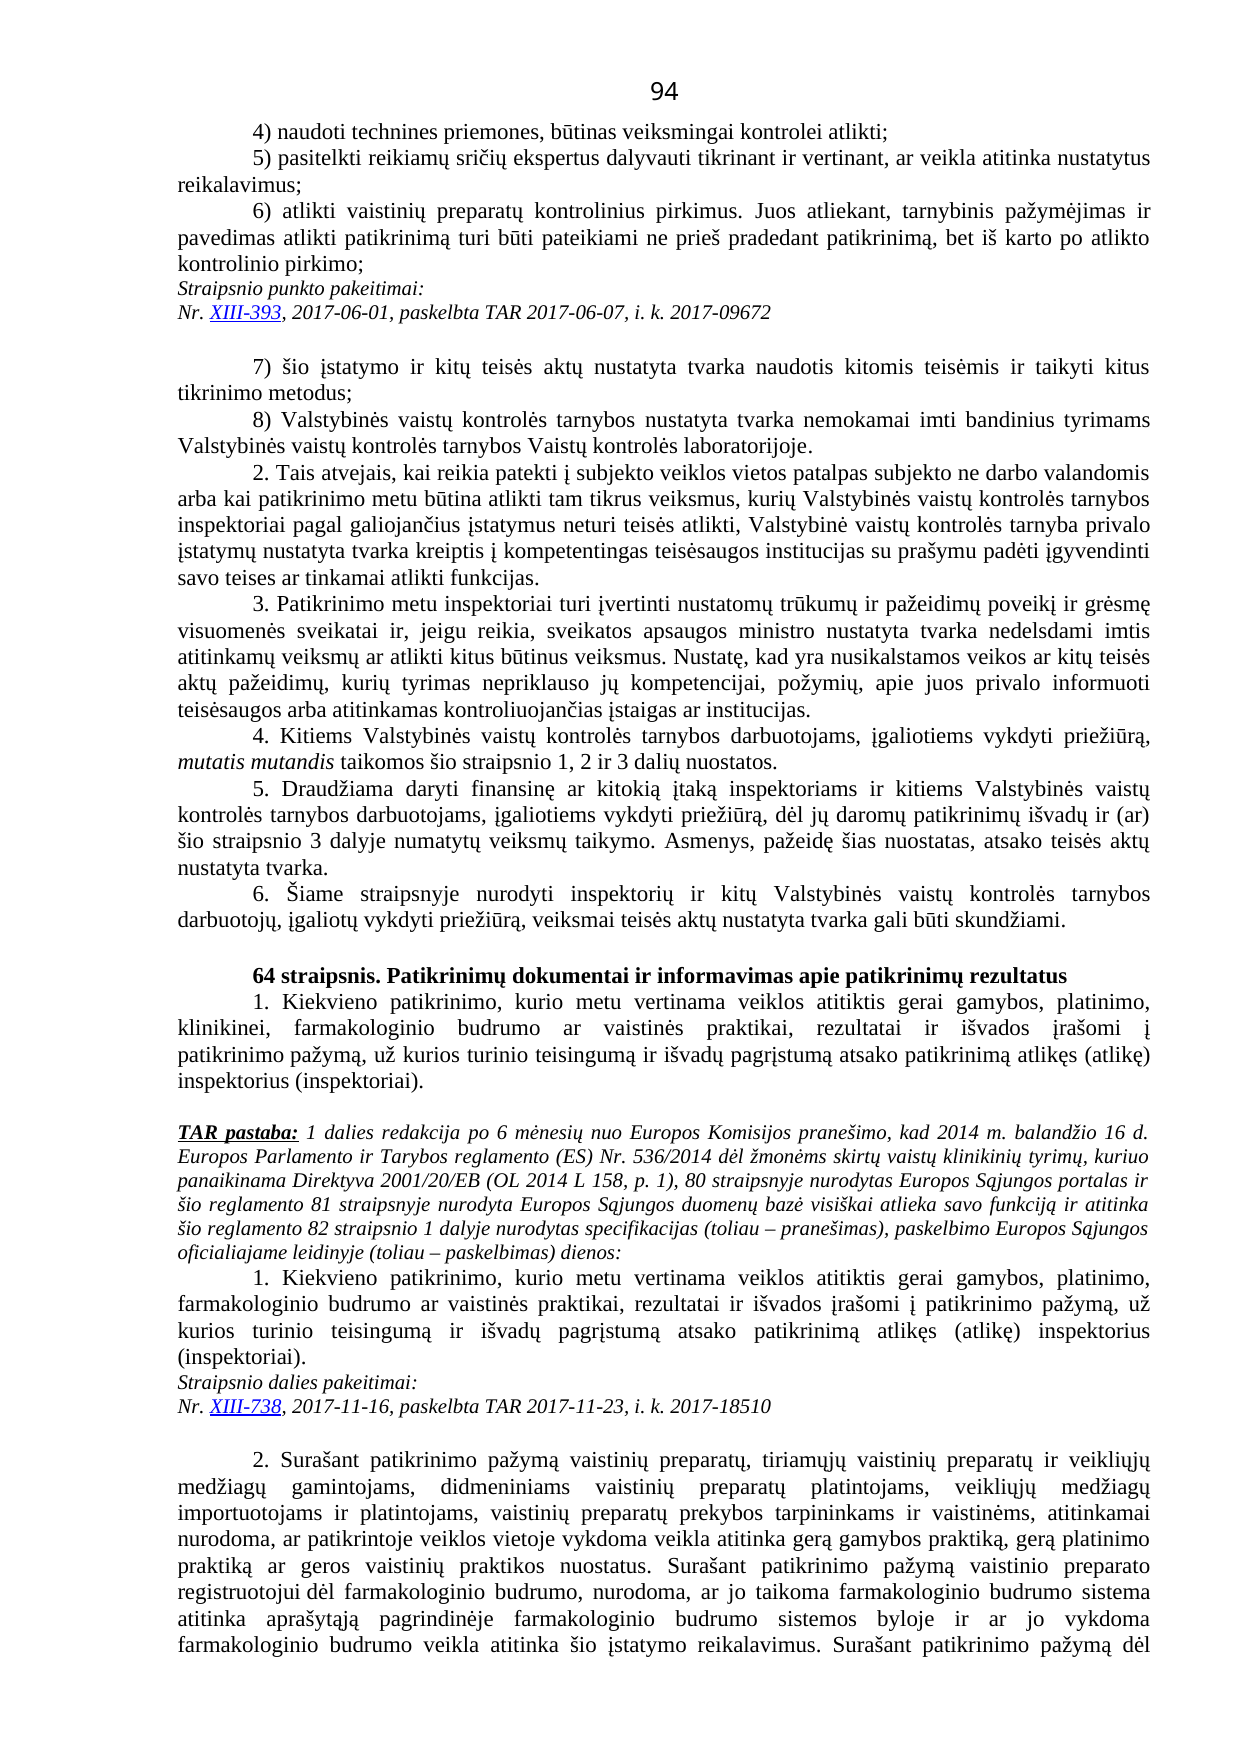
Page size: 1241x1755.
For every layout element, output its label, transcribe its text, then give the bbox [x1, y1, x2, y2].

text 64 straipsnis. Patikrinimų dokumentai ir informavimas apie patikrinimų rezultatus [252, 962, 1152, 988]
text 8) Valstybinės vaistų kontrolės tarnybos nustatyta tvarka nemokamai imti bandinius tyrimams Valstybinės vaistų kontrolės tarnybos Vaistų kontrolės laboratorijoje. [177, 406, 1152, 458]
text 6. Šiame straipsnyje nurodyti inspektorių ir kitų Valstybinės vaistų kontrolės tarnybos darbuotojų, įgaliotų vykdyti priežiūrą, veiksmai teisės aktų nustatyta tvarka gali būti skundžiami. [177, 880, 1152, 933]
text Nr. XIII-738, 2017-11-16, paskelbta TAR 2017-11-23, i. k. 2017-18510 [177, 1394, 1152, 1418]
text 2. Tais atvejais, kai reikia patekti į subjekto veiklos vietos patalpas subjekto ne darbo valandomis arba kai patikrinimo metu būtina atlikti tam tikrus veiksmus, kurių Valstybinės vaistų kontrolės tarnybos inspektoriai pagal galiojančius įstatymus neturi teisės atlikti, Valstybinė vaistų kontrolės tarnyba privalo įstatymų nustatyta tvarka kreiptis į kompetentingas teisėsaugos institucijas su prašymu padėti įgyvendinti savo teises ar tinkamai atlikti funkcijas. [177, 458, 1152, 590]
text Straipsnio punkto pakeitimai: [177, 276, 1152, 300]
text Straipsnio dalies pakeitimai: [177, 1369, 1152, 1394]
text 1. Kiekvieno patikrinimo, kurio metu vertinama veiklos atitiktis gerai gamybos, platinimo, klinikinei, farmakologinio budrumo ar vaistinės praktikai, rezultatai ir išvados įrašomi į patikrinimo pažymą, už kurios turinio teisingumą ir išvadų pagrįstumą atsako patikrinimą atlikęs (atlikę) inspektorius (inspektoriai). [177, 988, 1152, 1093]
text 2. Surašant patikrinimo pažymą vaistinių preparatų, tiriamųjų vaistinių preparatų ir veikliųjų medžiagų gamintojams, didmeniniams vaistinių preparatų platintojams, veikliųjų medžiagų importuotojams ir platintojams, vaistinių preparatų prekybos tarpininkams ir vaistinėms, atitinkamai nurodoma, ar patikrintoje veiklos vietoje vykdoma veikla atitinka gerą gamybos praktiką, gerą platinimo praktiką ar geros vaistinių praktikos nuostatus. Surašant patikrinimo pažymą vaistinio preparato registruotojui dėl farmakologinio budrumo, nurodoma, ar jo taikoma farmakologinio budrumo sistema atitinka aprašytąją pagrindinėje farmakologinio budrumo sistemos byloje ir ar jo vykdoma farmakologinio budrumo veikla atitinka šio įstatymo reikalavimus. Surašant patikrinimo pažymą dėl [177, 1446, 1152, 1657]
text Nr. XIII-393, 2017-06-01, paskelbta TAR 2017-06-07, i. k. 2017-09672 [177, 300, 1152, 324]
text 5) pasitelkti reikiamų sričių ekspertus dalyvauti tikrinant ir vertinant, ar veikla atitinka nustatytus reikalavimus; [177, 144, 1152, 197]
text 1. Kiekvieno patikrinimo, kurio metu vertinama veiklos atitiktis gerai gamybos, platinimo, farmakologinio budrumo ar vaistinės praktikai, rezultatai ir išvados įrašomi į patikrinimo pažymą, už kurios turinio teisingumą ir išvadų pagrįstumą atsako patikrinimą atlikęs (atlikę) inspektorius (inspektoriai). [177, 1264, 1152, 1369]
text 7) šio įstatymo ir kitų teisės aktų nustatyta tvarka naudotis kitomis teisėmis ir taikyti kitus tikrinimo metodus; [177, 353, 1152, 406]
text 4. Kitiems Valstybinės vaistų kontrolės tarnybos darbuotojams, įgaliotiems vykdyti priežiūrą, mutatis mutandis taikomos šio straipsnio 1, 2 ir 3 dalių nuostatos. [177, 722, 1152, 775]
text 3. Patikrinimo metu inspektoriai turi įvertinti nustatomų trūkumų ir pažeidimų poveikį ir grėsmę visuomenės sveikatai ir, jeigu reikia, sveikatos apsaugos ministro nustatyta tvarka nedelsdami imtis atitinkamų veiksmų ar atlikti kitus būtinus veiksmus. Nustatę, kad yra nusikalstamos veikos ar kitų teisės aktų pažeidimų, kurių tyrimas nepriklauso jų kompetencijai, požymių, apie juos privalo informuoti teisėsaugos arba atitinkamas kontroliuojančias įstaigas ar institucijas. [177, 590, 1152, 722]
text 6) atlikti vaistinių preparatų kontrolinius pirkimus. Juos atliekant, tarnybinis pažymėjimas ir pavedimas atlikti patikrinimą turi būti pateikiami ne prieš pradedant patikrinimą, bet iš karto po atlikto kontrolinio pirkimo; [177, 197, 1152, 276]
text 4) naudoti technines priemones, būtinas veiksmingai kontrolei atlikti; [177, 118, 1152, 144]
text 5. Draudžiama daryti finansinę ar kitokią įtaką inspektoriams ir kitiems Valstybinės vaistų kontrolės tarnybos darbuotojams, įgaliotiems vykdyti priežiūrą, dėl jų daromų patikrinimų išvadų ir (ar) šio straipsnio 3 dalyje numatytų veiksmų taikymo. Asmenys, pažeidę šias nuostatas, atsako teisės aktų nustatyta tvarka. [177, 775, 1152, 880]
text TAR pastaba: 1 dalies redakcija po 6 mėnesių nuo Europos Komisijos pranešimo, kad 2014 m. balandžio 16 d. Europos Parlamento ir Tarybos reglamento (ES) Nr. 536/2014 dėl žmonėms skirtų vaistų klinikinių tyrimų, kuriuo panaikinama Direktyva 2001/20/EB (OL 2014 L 158, p. 1), 80 straipsnyje nurodytas Europos Sąjungos portalas ir šio reglamento 81 straipsnyje nurodyta Europos Sąjungos duomenų bazė visiškai atlieka savo funkciją ir atitinka šio reglamento 82 straipsnio 1 dalyje nurodytas specifikacijas (toliau – pranešimas), paskelbimo Europos Sąjungos oficialiajame leidinyje (toliau – paskelbimas) dienos: [177, 1120, 1152, 1264]
